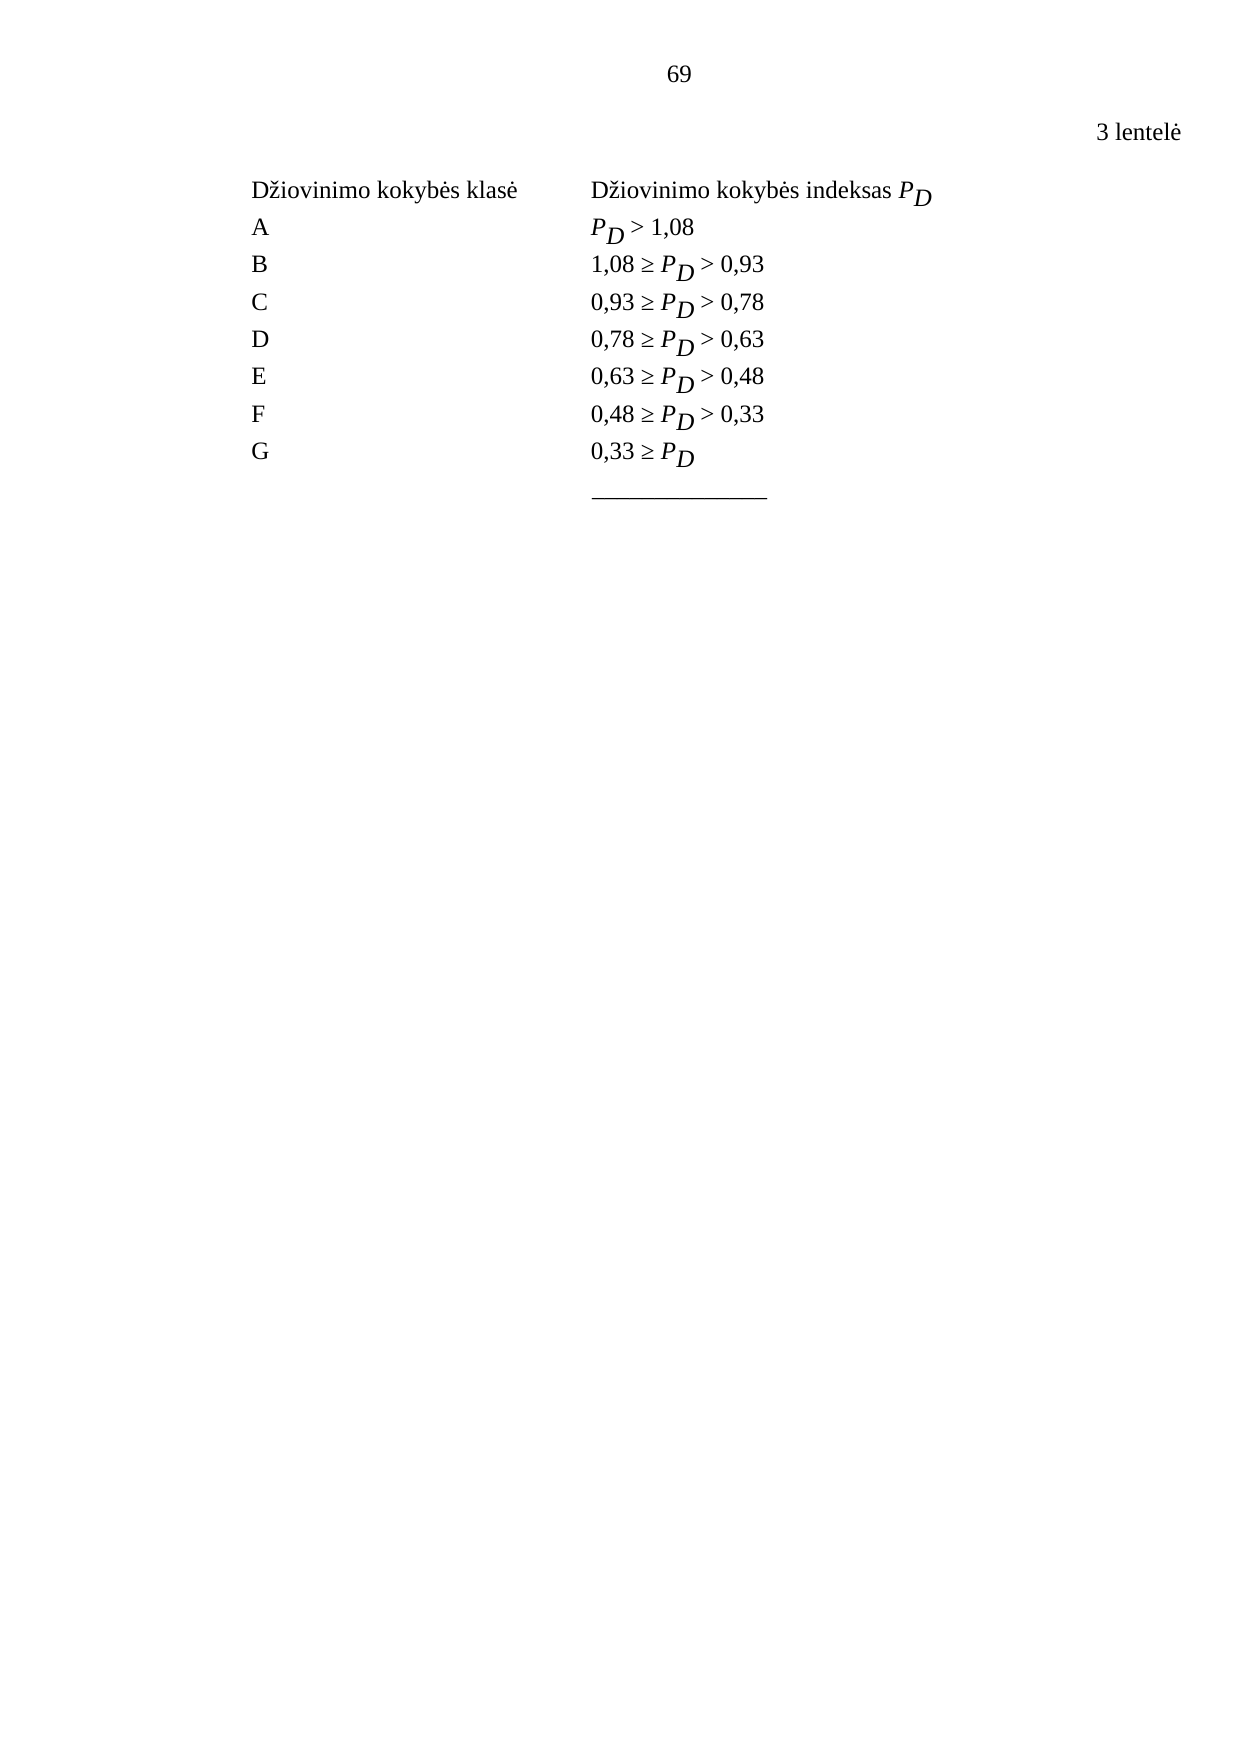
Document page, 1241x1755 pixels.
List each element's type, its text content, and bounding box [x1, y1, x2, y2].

text F 0,48 ≥ PD > 0,33 [177, 399, 1181, 436]
text G 0,33 ≥ PD [177, 436, 1181, 473]
text A PD > 1,08 [177, 212, 1181, 249]
text 3 lentelė [177, 117, 1181, 146]
text E 0,63 ≥ PD > 0,48 [177, 361, 1181, 399]
text Džiovinimo kokybės klasė Džiovinimo kokybės indeksas PD [177, 175, 1181, 212]
text ______________ [177, 473, 1181, 502]
text C 0,93 ≥ PD > 0,78 [177, 287, 1181, 324]
text D 0,78 ≥ PD > 0,63 [177, 324, 1181, 361]
text B 1,08 ≥ PD > 0,93 [177, 249, 1181, 287]
